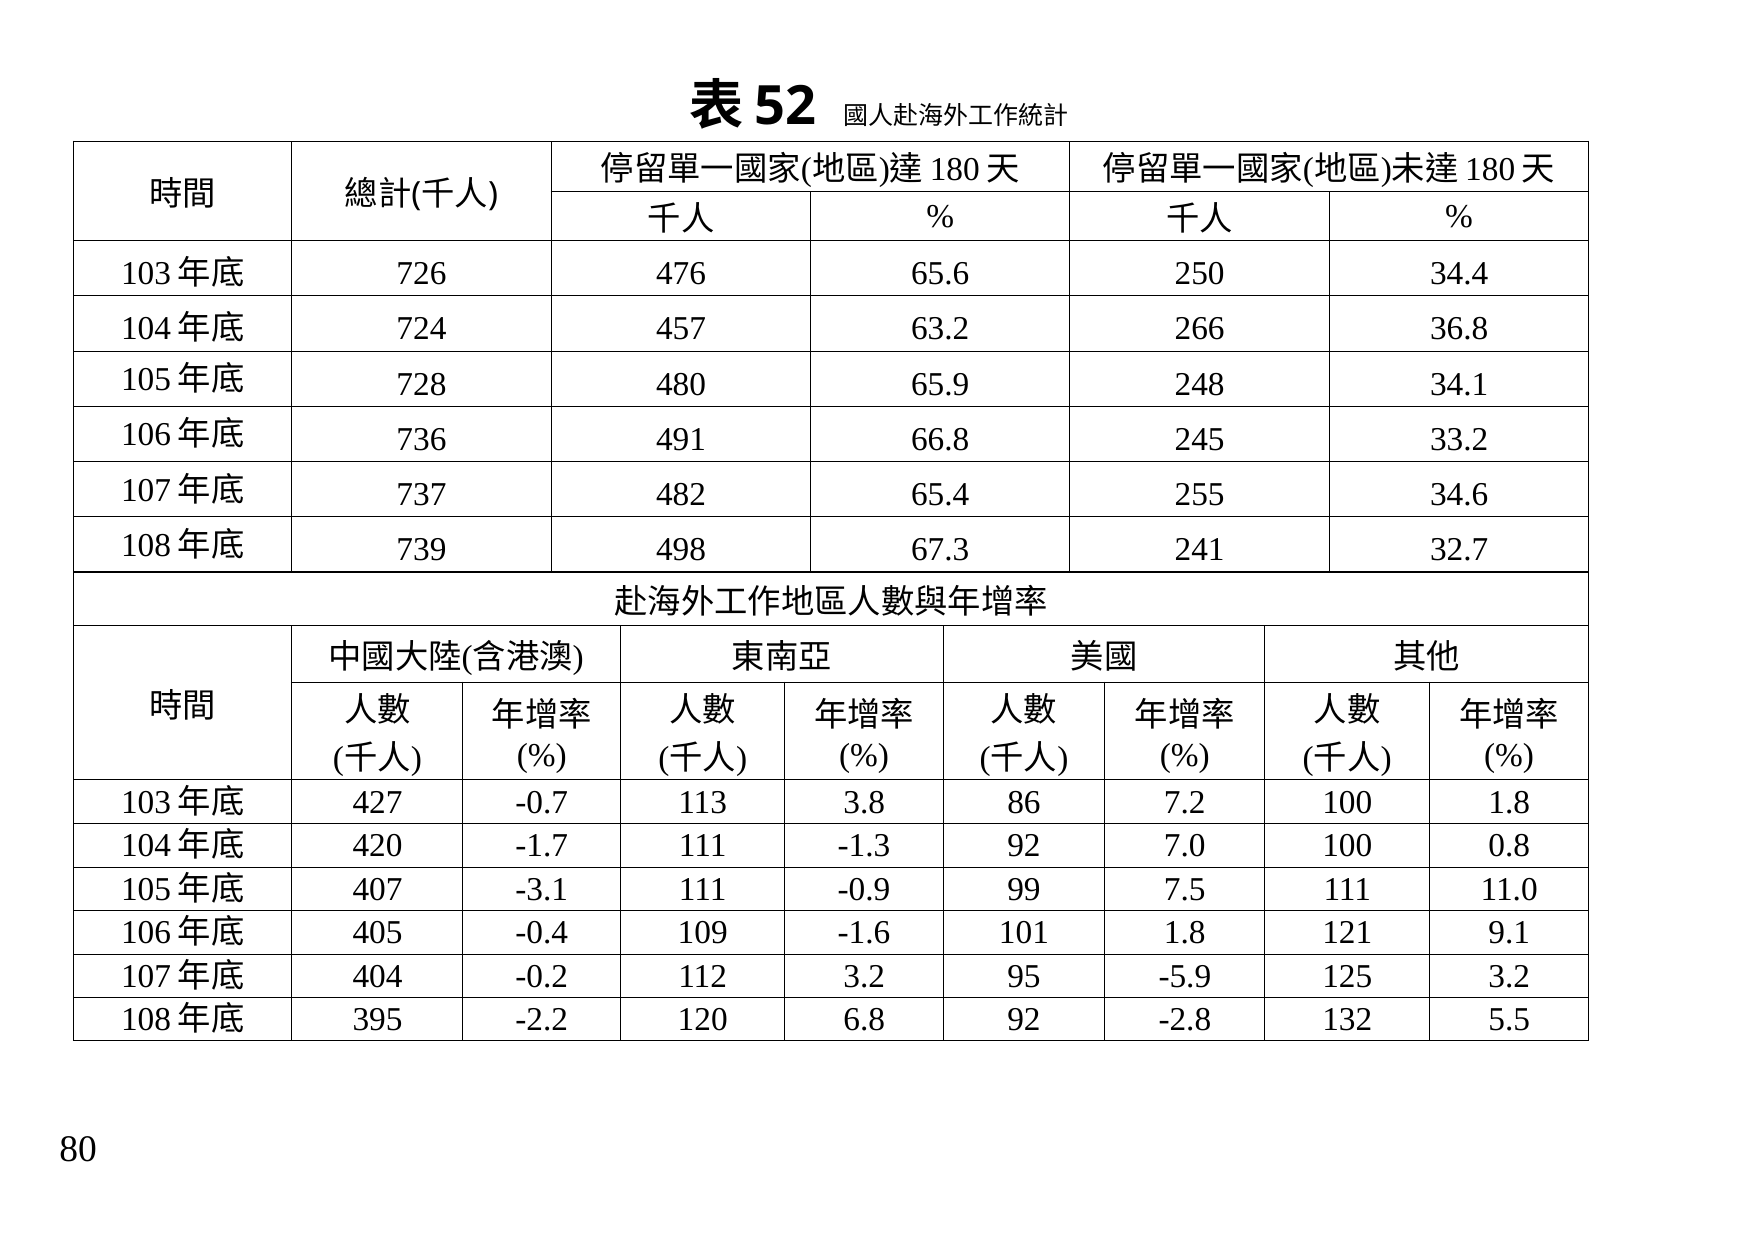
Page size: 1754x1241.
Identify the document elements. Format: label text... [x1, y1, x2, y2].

table_cell 其他 [1265, 626, 1588, 682]
table_cell 108年底 [74, 998, 291, 1039]
table_cell -1.7 [463, 824, 620, 867]
table_cell 年增率(%) [785, 683, 943, 779]
table_cell -5.9 [1105, 955, 1264, 997]
table_header 停留單一國家(地區)未達180天 [1070, 142, 1588, 191]
table_cell 266 [1070, 296, 1329, 351]
table_cell 111 [621, 824, 784, 867]
table_cell 年增率(%) [1430, 683, 1588, 779]
table_cell 人數 (千人) [1265, 683, 1429, 779]
table_cell % [811, 192, 1069, 240]
table_cell 6.8 [785, 998, 943, 1039]
table_cell -3.1 [463, 868, 620, 910]
table_cell 395 [292, 998, 462, 1039]
table_cell 125 [1265, 955, 1429, 997]
table_cell 7.0 [1105, 824, 1264, 867]
table_cell 104年底 [74, 296, 291, 351]
table_cell 34.4 [1330, 241, 1588, 295]
table_cell 121 [1265, 911, 1429, 953]
table_cell 427 [292, 780, 462, 822]
table_header 時間 [74, 142, 291, 240]
table_cell 724 [292, 296, 551, 351]
table_cell 3.8 [785, 780, 943, 822]
table_cell 241 [1070, 517, 1329, 571]
table_cell 中國大陸(含港澳) [292, 626, 620, 682]
table_cell 739 [292, 517, 551, 571]
text 表52 國人赴海外工作統計 [59, 62, 1639, 141]
table_cell 65.4 [811, 462, 1069, 516]
table_cell 248 [1070, 352, 1329, 406]
table_cell 32.7 [1330, 517, 1588, 571]
table_cell 1.8 [1105, 911, 1264, 953]
table_cell -2.8 [1105, 998, 1264, 1039]
table_cell 100 [1265, 824, 1429, 867]
table_cell 103年底 [74, 780, 291, 822]
table_cell 498 [552, 517, 810, 571]
table_cell 65.6 [811, 241, 1069, 295]
table_cell 34.6 [1330, 462, 1588, 516]
table_cell 111 [1265, 868, 1429, 910]
table_cell 111 [621, 868, 784, 910]
table_cell 112 [621, 955, 784, 997]
table_cell 120 [621, 998, 784, 1039]
table_cell -2.2 [463, 998, 620, 1039]
table_cell 250 [1070, 241, 1329, 295]
table_cell 11.0 [1430, 868, 1588, 910]
table_cell 66.8 [811, 407, 1069, 461]
table_cell 476 [552, 241, 810, 295]
table_cell -0.4 [463, 911, 620, 953]
table_cell 1.8 [1430, 780, 1588, 822]
table_cell 480 [552, 352, 810, 406]
table_header 總計(千人) [292, 142, 551, 240]
table_cell 東南亞 [621, 626, 943, 682]
table_cell 5.5 [1430, 998, 1588, 1039]
table_cell 407 [292, 868, 462, 910]
table_cell 3.2 [1430, 955, 1588, 997]
table_cell 95 [944, 955, 1104, 997]
table_cell 千人 [1070, 192, 1329, 240]
table_cell 103年底 [74, 241, 291, 295]
table_cell -0.9 [785, 868, 943, 910]
table_cell 101 [944, 911, 1104, 953]
table_cell 時間 [74, 626, 291, 779]
table_cell 67.3 [811, 517, 1069, 571]
table_cell 0.8 [1430, 824, 1588, 867]
table_cell 108年底 [74, 517, 291, 571]
table_cell 92 [944, 824, 1104, 867]
table_cell 人數 (千人) [292, 683, 462, 779]
table_cell 104年底 [74, 824, 291, 867]
table_cell 736 [292, 407, 551, 461]
table_cell -0.7 [463, 780, 620, 822]
table_cell % [1330, 192, 1588, 240]
table_header 停留單一國家(地區)達180天 [552, 142, 1069, 191]
table_cell 728 [292, 352, 551, 406]
table_cell 千人 [552, 192, 810, 240]
table_cell -1.6 [785, 911, 943, 953]
table_cell 405 [292, 911, 462, 953]
table_cell -0.2 [463, 955, 620, 997]
table_cell -1.3 [785, 824, 943, 867]
table_cell 105年底 [74, 352, 291, 406]
table_cell 86 [944, 780, 1104, 822]
table_cell 726 [292, 241, 551, 295]
table_cell 491 [552, 407, 810, 461]
table_cell 113 [621, 780, 784, 822]
table_cell 人數 (千人) [621, 683, 784, 779]
table_cell 赴海外工作地區人數與年增率 [74, 573, 1588, 625]
table_cell 420 [292, 824, 462, 867]
table_cell 107年底 [74, 955, 291, 997]
table_cell 245 [1070, 407, 1329, 461]
table_cell 255 [1070, 462, 1329, 516]
table_cell 109 [621, 911, 784, 953]
table_cell 年增率(%) [1105, 683, 1264, 779]
table_cell 100 [1265, 780, 1429, 822]
table_cell 132 [1265, 998, 1429, 1039]
table_cell 404 [292, 955, 462, 997]
table_cell 105年底 [74, 868, 291, 910]
table_cell 人數 (千人) [944, 683, 1104, 779]
table_cell 34.1 [1330, 352, 1588, 406]
table_cell 63.2 [811, 296, 1069, 351]
table_cell 年增率(%) [463, 683, 620, 779]
table_cell 457 [552, 296, 810, 351]
table_cell 33.2 [1330, 407, 1588, 461]
table_cell 美國 [944, 626, 1264, 682]
table_cell 92 [944, 998, 1104, 1039]
table_cell 9.1 [1430, 911, 1588, 953]
table_cell 99 [944, 868, 1104, 910]
table_cell 737 [292, 462, 551, 516]
table_cell 482 [552, 462, 810, 516]
table_cell 106年底 [74, 911, 291, 953]
table_cell 65.9 [811, 352, 1069, 406]
table_cell 107年底 [74, 462, 291, 516]
table_cell 3.2 [785, 955, 943, 997]
table_cell 7.5 [1105, 868, 1264, 910]
table_cell 106年底 [74, 407, 291, 461]
table_cell 36.8 [1330, 296, 1588, 351]
table_cell 7.2 [1105, 780, 1264, 822]
